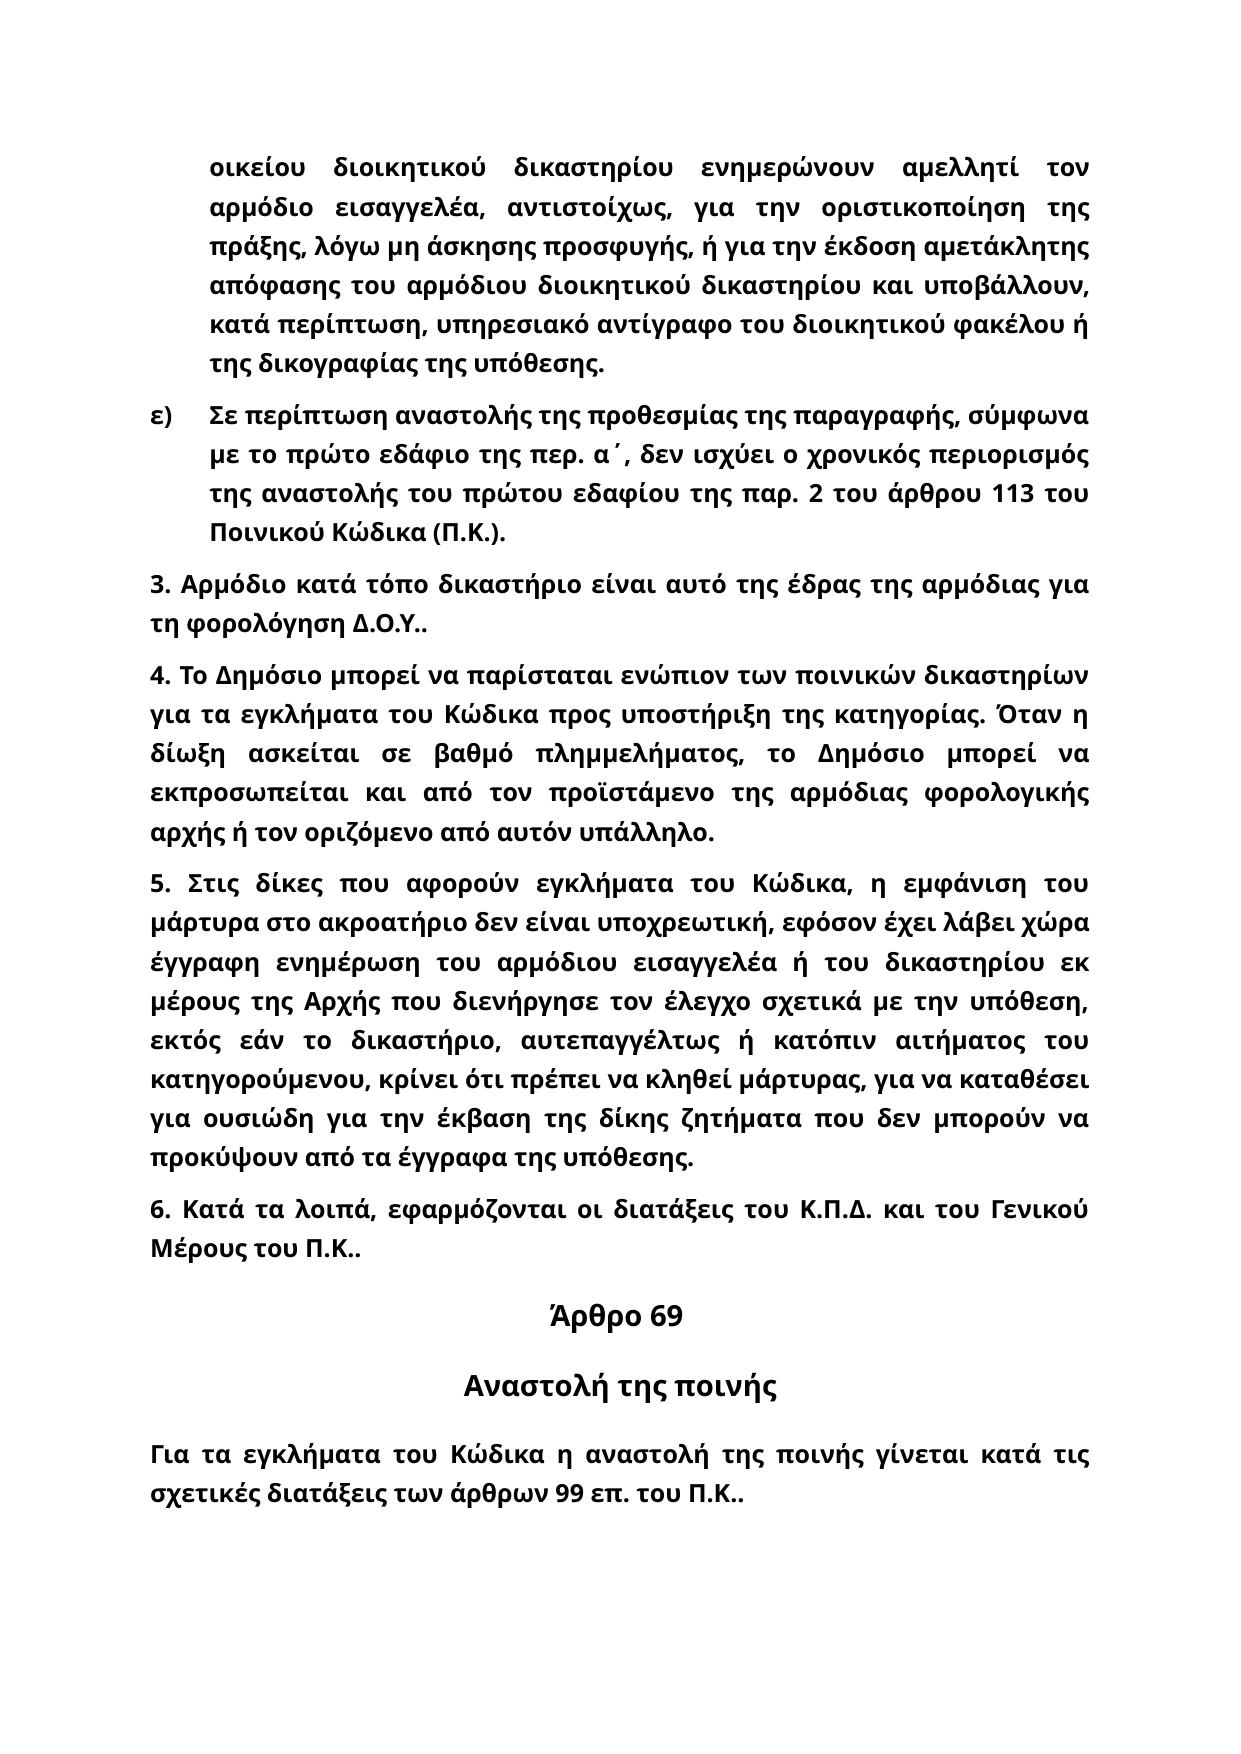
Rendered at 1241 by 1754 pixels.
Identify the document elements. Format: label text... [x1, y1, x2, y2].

text 6. Κατά τα λοιπά, εφαρμόζονται οι διατάξεις του Κ.Π.Δ. και του Γενικού Μέρους του Π.Κ.. [150, 1192, 1090, 1265]
subtitle Αναστολή της ποινής [150, 1366, 1090, 1405]
text Για τα εγκλήματα του Κώδικα η αναστολή της ποινής γίνεται κατά τις σχετικές διατάξεις των άρθρων 99 επ. του Π.Κ.. [150, 1436, 1090, 1509]
text 3. Αρμόδιο κατά τόπο δικαστήριο είναι αυτό της έδρας της αρμόδιας για τη φορολόγηση Δ.Ο.Υ.. [150, 567, 1090, 640]
subtitle Άρθρο 69 [150, 1295, 1090, 1335]
text 4. Το Δημόσιο μπορεί να παρίσταται ενώπιον των ποινικών δικαστηρίων για τα εγκλήματα του Κώδικα προς υποστήριξη της κατηγορίας. Όταν η δίωξη ασκείται σε βαθμό πλημμελήματος, το Δημόσιο μπορεί να εκπροσωπείται και από τον προϊστάμενο της αρμόδιας φορολογικής αρχής ή τον οριζόμενο από αυτόν υπάλληλο. [150, 657, 1090, 848]
text 5. Στις δίκες που αφορούν εγκλήματα του Κώδικα, η εμφάνιση του μάρτυρα στο ακροατήριο δεν είναι υποχρεωτική, εφόσον έχει λάβει χώρα έγγραφη ενημέρωση του αρμόδιου εισαγγελέα ή του δικαστηρίου εκ μέρους της Αρχής που διενήργησε τον έλεγχο σχετικά με την υπόθεση, εκτός εάν το δικαστήριο, αυτεπαγγέλτως ή κατόπιν αιτήματος του κατηγορούμενου, κρίνει ότι πρέπει να κληθεί μάρτυρας, για να καταθέσει για ουσιώδη για την έκβαση της δίκης ζητήματα που δεν μπορούν να προκύψουν από τα έγγραφα της υπόθεσης. [150, 866, 1090, 1174]
list οικείου διοικητικού δικαστηρίου ενημερώνουν αμελλητί τον αρμόδιο εισαγγελέα, αντιστοίχως, για την οριστικοποίηση της πράξης, λόγω μη άσκησης προσφυγής, ή για την έκδοση αμετάκλητης απόφασης του αρμόδιου διοικητικού δικαστηρίου και υποβάλλουν, κατά περίπτωση, υπηρεσιακό αντίγραφο του διοικητικού φακέλου ή της δικογραφίας της υπόθεσης. [150, 150, 1090, 380]
list ε) Σε περίπτωση αναστολής της προθεσμίας της παραγραφής, σύμφωνα με το πρώτο εδάφιο της περ. α΄, δεν ισχύει ο χρονικός περιορισμός της αναστολής του πρώτου εδαφίου της παρ. 2 του άρθρου 113 του Ποινικού Κώδικα (Π.Κ.). [150, 397, 1090, 549]
